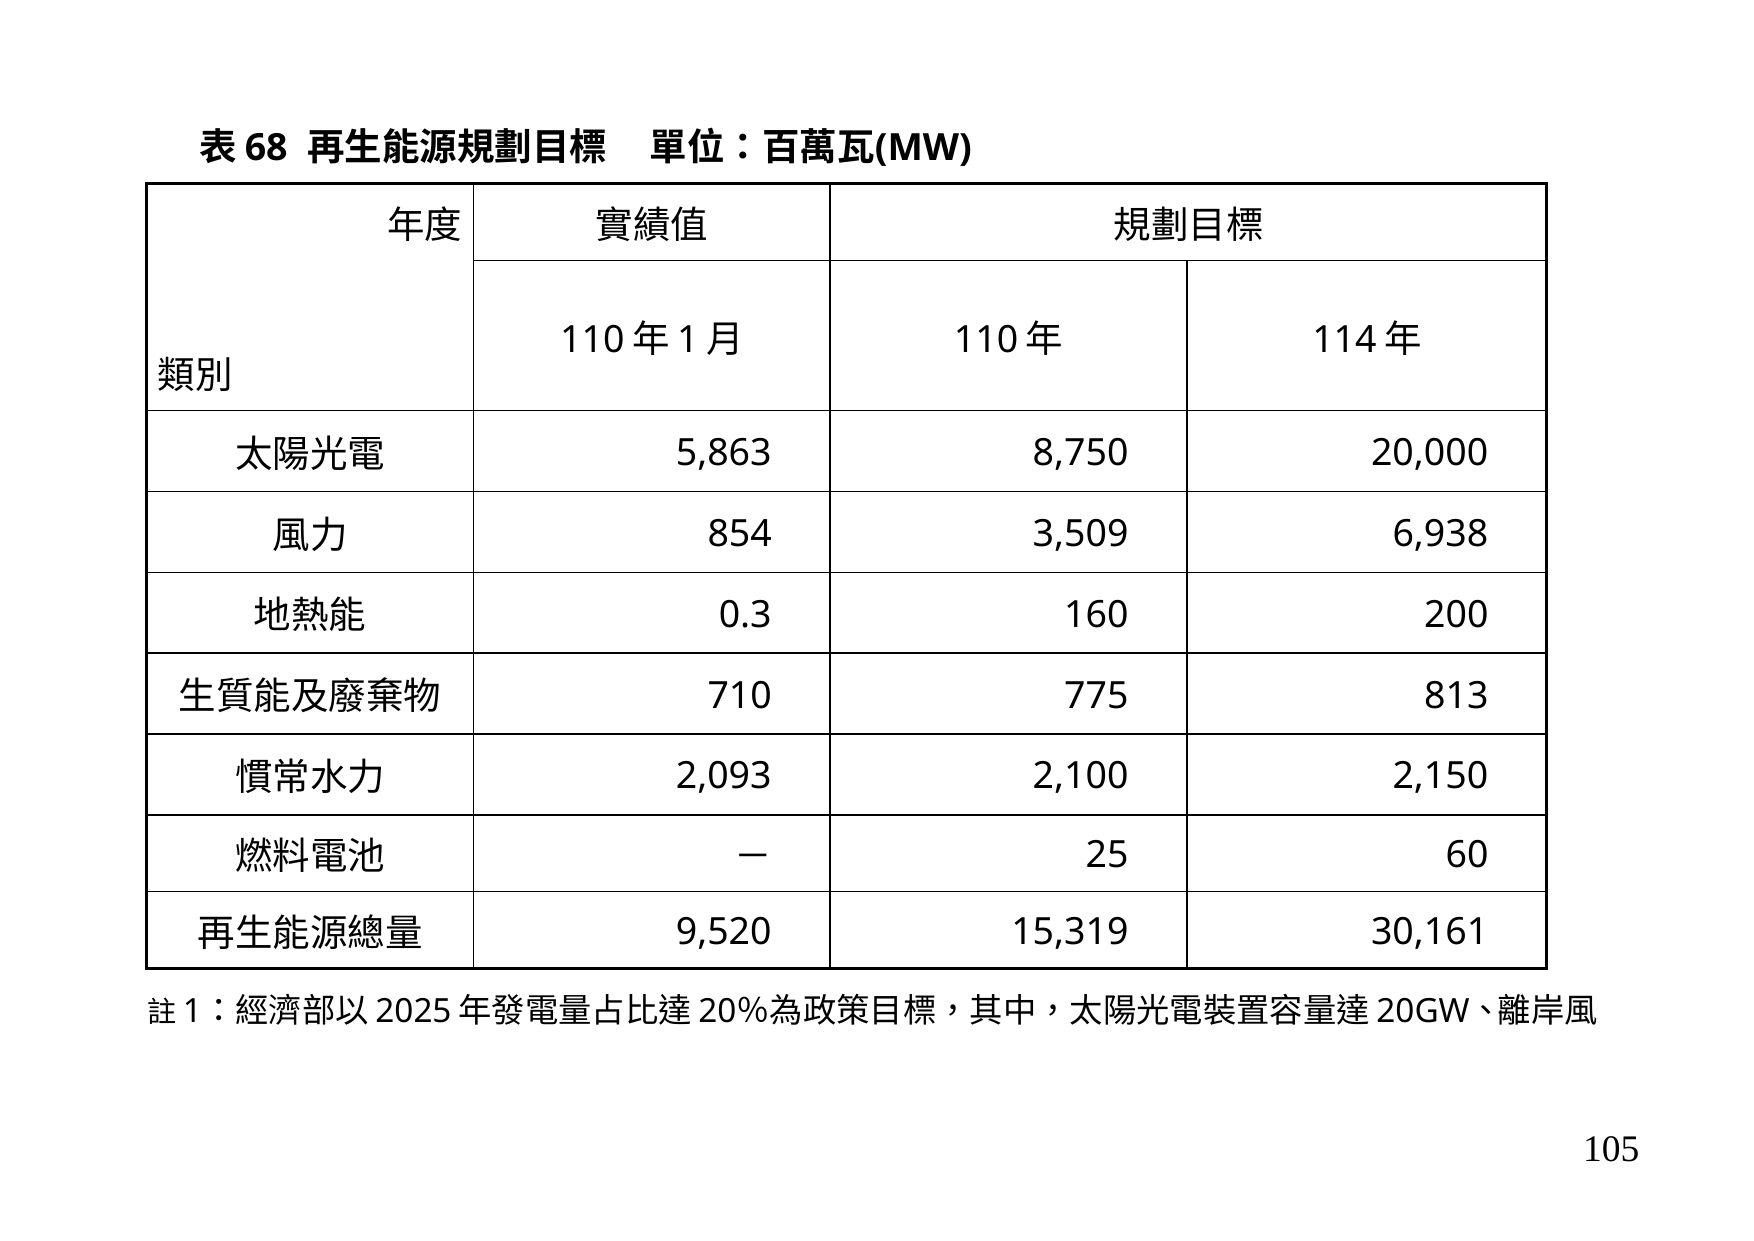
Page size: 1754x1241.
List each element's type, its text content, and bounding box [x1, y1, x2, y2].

table_cell 710 [474, 654, 829, 733]
table_cell 200 [1188, 573, 1545, 652]
table_cell 30,161 [1188, 892, 1545, 967]
table_cell 0.3 [474, 573, 829, 652]
subtitle 表68 再生能源規劃目標 單位：百萬瓦(MW) [59, 107, 1639, 182]
table_cell － [474, 816, 829, 891]
table_cell 20,000 [1188, 411, 1545, 491]
table_cell 114年 [1188, 261, 1545, 410]
table_cell 5,863 [474, 411, 829, 491]
table_cell 風力 [148, 492, 473, 571]
table_cell 生質能及廢棄物 [148, 654, 473, 733]
table_cell 110年 [831, 261, 1186, 410]
table_cell 地熱能 [148, 573, 473, 652]
table_cell 再生能源總量 [148, 892, 473, 967]
table_cell 2,150 [1188, 735, 1545, 814]
table_cell 8,750 [831, 411, 1186, 491]
table_cell 25 [831, 816, 1186, 891]
table_cell 慣常水力 [148, 735, 473, 814]
table_cell 854 [474, 492, 829, 571]
table_cell 775 [831, 654, 1186, 733]
table_cell 燃料電池 [148, 816, 473, 891]
table_header 規劃目標 [831, 185, 1545, 260]
table_cell 15,319 [831, 892, 1186, 967]
table_cell 9,520 [474, 892, 829, 967]
table_header 實績值 [474, 185, 829, 260]
table_cell 6,938 [1188, 492, 1545, 571]
text 註1：經濟部以2025年發電量占比達20％為政策目標，其中，太陽光電裝置容量達20GW、離岸風 [148, 970, 1598, 1045]
table_cell 160 [831, 573, 1186, 652]
table_cell 2,093 [474, 735, 829, 814]
table_cell 太陽光電 [148, 411, 473, 491]
table_header 年度 類別 [148, 185, 473, 410]
table_cell 813 [1188, 654, 1545, 733]
table_cell 60 [1188, 816, 1545, 891]
table_cell 3,509 [831, 492, 1186, 571]
table_cell 2,100 [831, 735, 1186, 814]
table_cell 110年1月 [474, 261, 829, 410]
